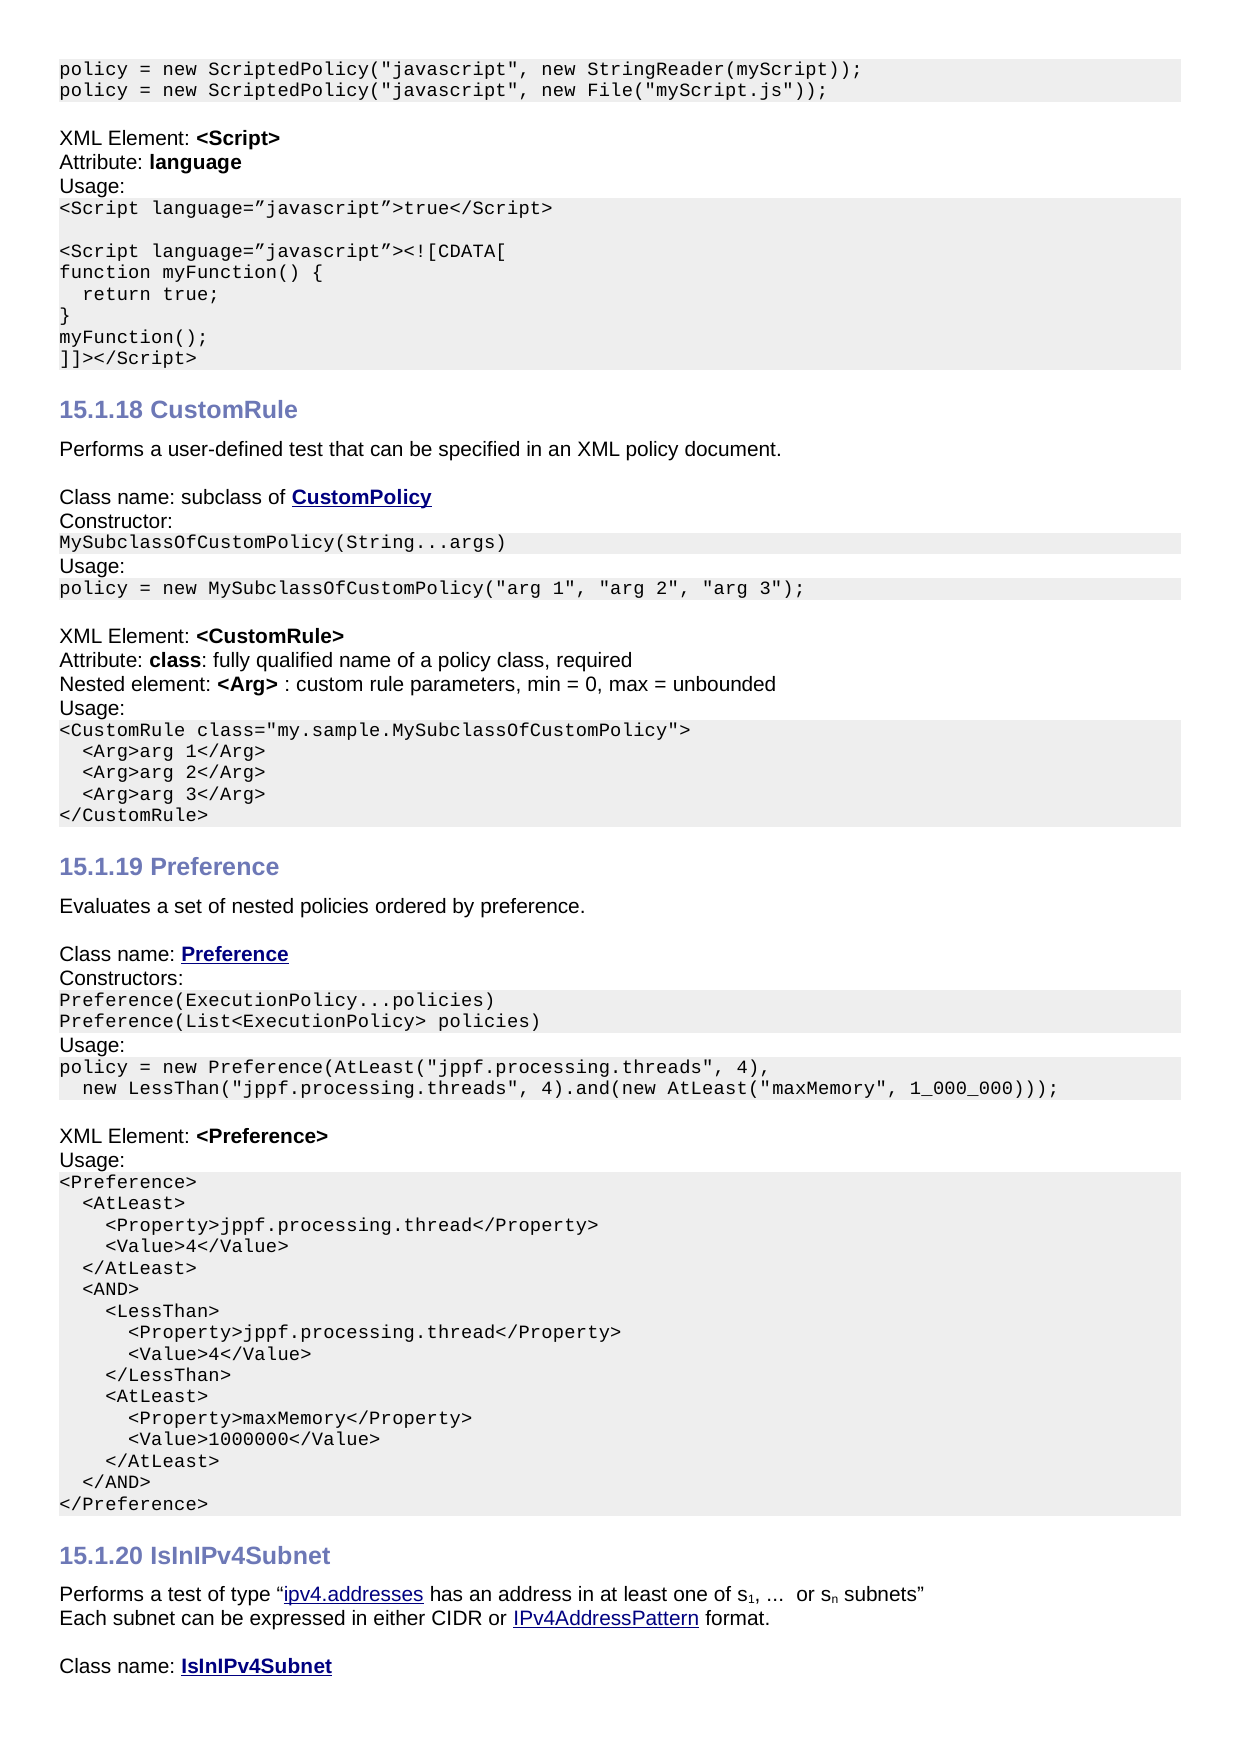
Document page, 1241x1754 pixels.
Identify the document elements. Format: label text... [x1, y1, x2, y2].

subtitle Preference [59, 852, 1181, 881]
text <Arg>arg 1</Arg> [59, 741, 1181, 763]
text Constructors: [59, 966, 1181, 990]
text Usage: [59, 174, 1181, 198]
text </AtLeast> [59, 1258, 1181, 1279]
text myFunction(); [59, 327, 1181, 348]
text <Script language=”javascript”><![CDATA[ [59, 241, 1181, 263]
text </LessThan> [59, 1365, 1181, 1387]
text } [59, 306, 1181, 327]
text Class name: Preference [59, 942, 1181, 966]
text </CustomRule> [59, 806, 1181, 827]
text Usage: [59, 696, 1181, 720]
text policy = new ScriptedPolicy("javascript", new StringReader(myScript)); [59, 59, 1181, 81]
text <Property>jppf.processing.thread</Property> [59, 1322, 1181, 1344]
text <AtLeast> [59, 1387, 1181, 1408]
text <CustomRule class="my.sample.MySubclassOfCustomPolicy"> [59, 720, 1181, 741]
text Preference(ExecutionPolicy...policies) [59, 990, 1181, 1012]
text <Arg>arg 3</Arg> [59, 784, 1181, 806]
text <Value>4</Value> [59, 1344, 1181, 1365]
text Usage: [59, 1033, 1181, 1057]
text <Value>4</Value> [59, 1237, 1181, 1258]
text <Property>jppf.processing.thread</Property> [59, 1215, 1181, 1237]
text <Value>1000000</Value> [59, 1430, 1181, 1451]
text XML Element: <Script> [59, 126, 1181, 150]
text Evaluates a set of nested policies ordered by preference. [59, 894, 1181, 918]
text </AtLeast> [59, 1451, 1181, 1473]
text XML Element: <Preference> [59, 1124, 1181, 1148]
text Attribute: language [59, 150, 1181, 174]
text Attribute: class: fully qualified name of a policy class, required [59, 648, 1181, 672]
text ]]></Script> [59, 348, 1181, 370]
text <Preference> [59, 1172, 1181, 1194]
text return true; [59, 284, 1181, 306]
subtitle IsInIPv4Subnet [59, 1541, 1181, 1569]
text MySubclassOfCustomPolicy(String...args) [59, 533, 1181, 554]
text </AND> [59, 1473, 1181, 1494]
text policy = new Preference(AtLeast("jppf.processing.threads", 4), [59, 1057, 1181, 1078]
text Class name: subclass of CustomPolicy [59, 484, 1181, 509]
text function myFunction() { [59, 263, 1181, 284]
text Usage: [59, 554, 1181, 578]
text policy = new ScriptedPolicy("javascript", new File("myScript.js")); [59, 81, 1181, 102]
text <Arg>arg 2</Arg> [59, 763, 1181, 784]
text <Script language=”javascript”>true</Script> [59, 198, 1181, 220]
text <AND> [59, 1279, 1181, 1301]
text <Property>maxMemory</Property> [59, 1408, 1181, 1430]
text </Preference> [59, 1494, 1181, 1516]
text <AtLeast> [59, 1194, 1181, 1215]
text Each subnet can be expressed in either CIDR or IPv4AddressPattern format. [59, 1606, 1181, 1630]
text <LessThan> [59, 1301, 1181, 1322]
text policy = new MySubclassOfCustomPolicy("arg 1", "arg 2", "arg 3"); [59, 578, 1181, 600]
subtitle CustomRule [59, 395, 1181, 424]
text new LessThan("jppf.processing.threads", 4).and(new AtLeast("maxMemory", 1_000_000))); [59, 1078, 1181, 1100]
text Constructor: [59, 509, 1181, 533]
text Preference(List<ExecutionPolicy> policies) [59, 1012, 1181, 1033]
text Performs a user-defined test that can be specified in an XML policy document. [59, 436, 1181, 461]
text Performs a test of type “ipv4.addresses has an address in at least one of s1, ... or sn subnets” [59, 1582, 1181, 1606]
text Class name: IsInIPv4Subnet [59, 1654, 1181, 1678]
text Usage: [59, 1148, 1181, 1172]
text Nested element: <Arg> : custom rule parameters, min = 0, max = unbounded [59, 672, 1181, 696]
text XML Element: <CustomRule> [59, 624, 1181, 648]
